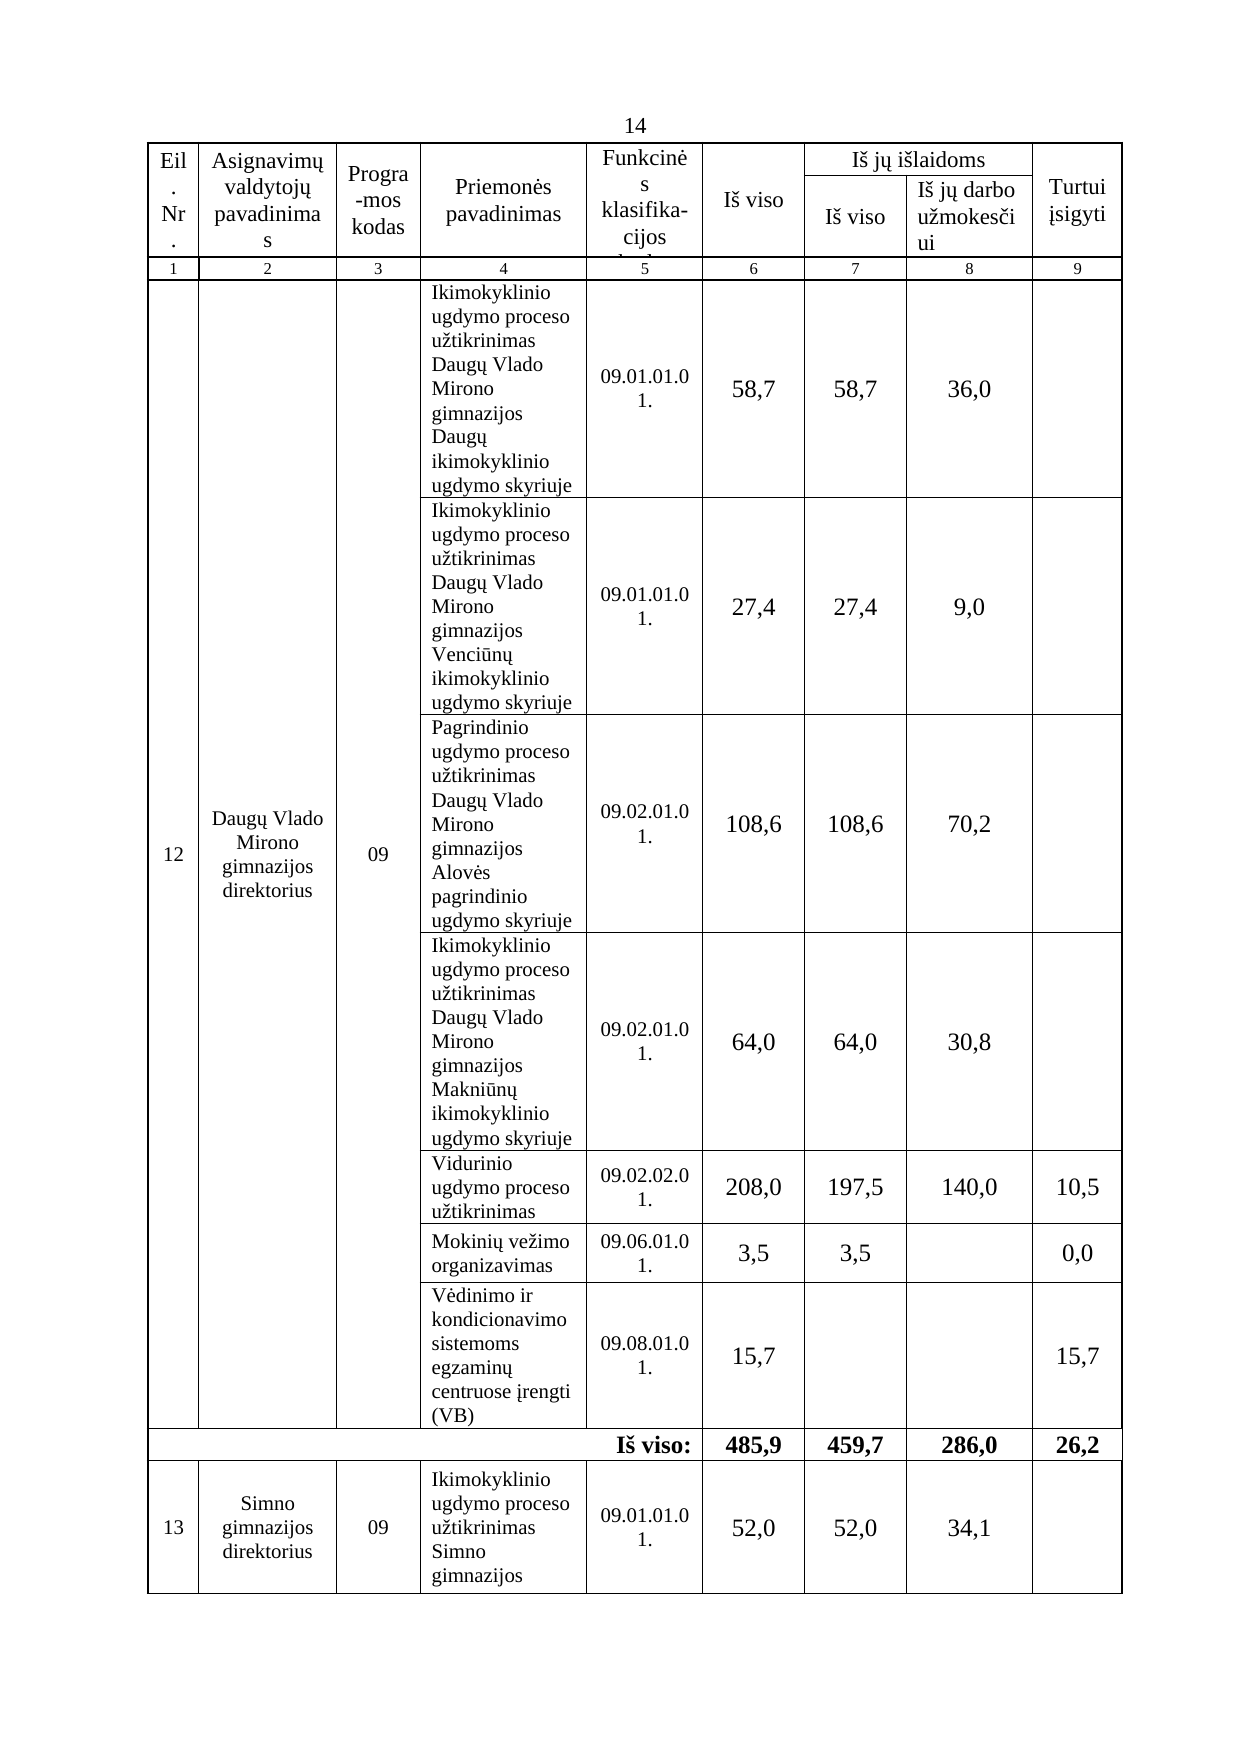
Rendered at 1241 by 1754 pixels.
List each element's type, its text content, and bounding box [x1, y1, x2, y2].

table_header Iš viso [703, 144, 804, 256]
table_cell Mokinių vežimo organizavimas [421, 1224, 586, 1282]
table_cell Iš viso [805, 176, 906, 256]
table_cell 64,0 [703, 933, 804, 1149]
table_cell 7 [805, 258, 906, 279]
table_cell [1033, 1461, 1121, 1593]
table_cell 0,0 [1033, 1224, 1121, 1282]
table_cell 5 [587, 258, 702, 279]
table_cell 09 [337, 281, 420, 1427]
table_cell Daugų Vlado Mirono gimnazijos direktorius [199, 281, 336, 1427]
table_cell Ikimokyklinio ugdymo proceso užtikrinimas Daugų Vlado Mirono gimnazijos Venciūnų ikimokyklinio ugdymo skyriuje [421, 498, 586, 714]
table_cell 09.01.01.01. [587, 498, 702, 714]
table_cell 27,4 [805, 498, 906, 714]
table_cell 09.08.01.01. [587, 1283, 702, 1427]
table_header Eil. Nr. [149, 144, 198, 256]
table_cell 485,9 [703, 1429, 804, 1460]
table_cell 70,2 [907, 715, 1032, 932]
table_cell 09.02.02.01. [587, 1151, 702, 1223]
table_cell 197,5 [805, 1151, 906, 1223]
table_header Priemonės pavadinimas [421, 144, 586, 256]
table_cell 6 [703, 258, 804, 279]
table_cell 1 [149, 258, 198, 279]
table_cell Iš viso: [149, 1429, 702, 1460]
table_cell 3,5 [805, 1224, 906, 1282]
table_cell [1033, 933, 1121, 1149]
table_cell 27,4 [703, 498, 804, 714]
table_cell 09.02.01.01. [587, 715, 702, 932]
table_cell 58,7 [805, 281, 906, 497]
table_cell Simno gimnazijos direktorius [199, 1461, 336, 1593]
table_cell 26,2 [1033, 1429, 1122, 1460]
table_cell Pagrindinio ugdymo proceso užtikrinimas Daugų Vlado Mirono gimnazijos Alovės pagrindinio ugdymo skyriuje [421, 715, 586, 932]
table_header Asignavimų valdytojų pavadinimas [199, 144, 336, 256]
table_cell 3 [337, 258, 420, 279]
table_cell [1033, 498, 1121, 714]
table_cell 58,7 [703, 281, 804, 497]
table_cell [1033, 281, 1121, 497]
table_cell 108,6 [805, 715, 906, 932]
table_cell 9,0 [907, 498, 1032, 714]
table_cell [907, 1283, 1032, 1427]
table_cell 09.01.01.01. [587, 281, 702, 497]
table_cell 34,1 [907, 1461, 1032, 1593]
table_cell 52,0 [703, 1461, 804, 1593]
table_cell 140,0 [907, 1151, 1032, 1223]
table_cell 12 [149, 281, 198, 1427]
table_cell 3,5 [703, 1224, 804, 1282]
table_cell 286,0 [907, 1429, 1032, 1460]
table_cell 108,6 [703, 715, 804, 932]
table_cell 4 [421, 258, 586, 279]
table_cell [907, 1224, 1032, 1282]
table_header Turtui įsigyti [1033, 144, 1121, 256]
table_cell Iš jų darbo užmokesčiui [907, 176, 1032, 256]
table_cell 52,0 [805, 1461, 906, 1593]
table_cell 2 [200, 258, 336, 279]
table_cell 09.06.01.01. [587, 1224, 702, 1282]
table_cell 09 [337, 1461, 420, 1593]
table_cell 36,0 [907, 281, 1032, 497]
table_header Iš jų išlaidoms [805, 144, 1032, 174]
table_cell 15,7 [703, 1283, 804, 1427]
table_cell 9 [1033, 258, 1121, 279]
table_cell Ikimokyklinio ugdymo proceso užtikrinimas Daugų Vlado Mirono gimnazijos Daugų ikimokyklinio ugdymo skyriuje [421, 281, 586, 497]
table_cell 15,7 [1033, 1283, 1121, 1427]
table_cell 459,7 [805, 1429, 906, 1460]
table_cell 208,0 [703, 1151, 804, 1223]
table_cell 13 [149, 1461, 198, 1593]
table_cell Vidurinio ugdymo proceso užtikrinimas [421, 1151, 586, 1223]
table_header Progra-mos kodas [337, 144, 420, 256]
table_cell Vėdinimo ir kondicionavimo sistemoms egzaminų centruose įrengti (VB) [421, 1283, 586, 1427]
table_header Funkcinės klasifika-cijos kodas [587, 144, 702, 256]
table_cell 30,8 [907, 933, 1032, 1149]
table_cell 09.02.01.01. [587, 933, 702, 1149]
table_cell Ikimokyklinio ugdymo proceso užtikrinimas Simno gimnazijos [421, 1461, 586, 1593]
table_cell 64,0 [805, 933, 906, 1149]
table_cell [1033, 715, 1121, 932]
table_cell Ikimokyklinio ugdymo proceso užtikrinimas Daugų Vlado Mirono gimnazijos Makniūnų ikimokyklinio ugdymo skyriuje [421, 933, 586, 1149]
table_cell 09.01.01.01. [587, 1461, 702, 1593]
table_cell 8 [907, 258, 1032, 279]
table_cell [805, 1283, 906, 1427]
table_cell 10,5 [1033, 1151, 1121, 1223]
